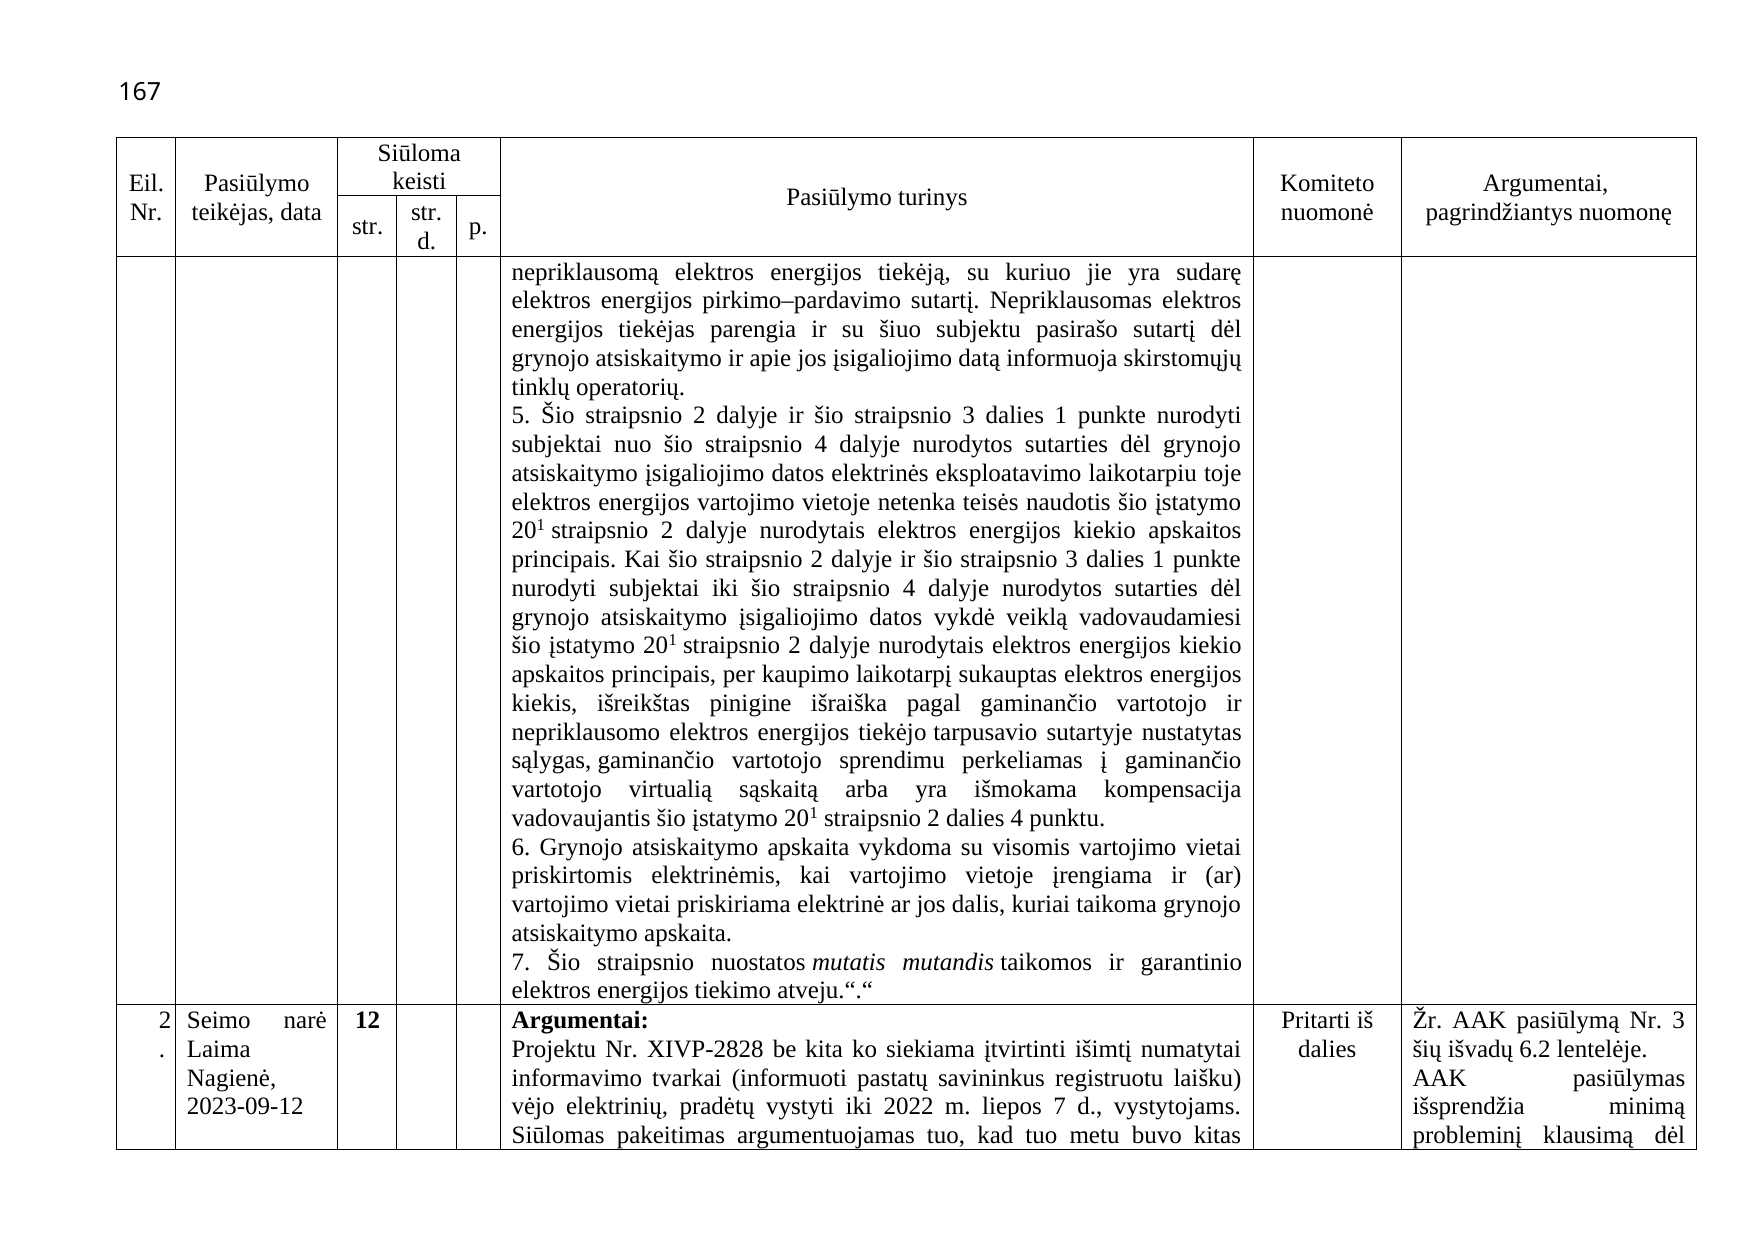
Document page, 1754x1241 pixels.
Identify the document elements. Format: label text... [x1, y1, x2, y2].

table_cell 12 [338, 1005, 396, 1149]
table_cell [176, 257, 337, 1004]
table_cell [397, 257, 456, 1004]
table_header Argumentai, pagrindžiantys nuomonę [1402, 138, 1696, 256]
table_header Pasiūlymo teikėjas, data [176, 138, 337, 256]
table_cell [1402, 257, 1696, 1004]
table_cell [457, 257, 500, 1004]
table_cell Žr. AAK pasiūlymą Nr. 3 šių išvadų 6.2 lentelėje. AAK pasiūlymas išsprendžia minimą probleminį klausimą dėl [1402, 1005, 1696, 1149]
table_cell [397, 1005, 456, 1149]
table_cell [117, 257, 175, 1004]
table_cell p. [457, 196, 500, 256]
table_header Eil. Nr. [117, 138, 175, 256]
table_cell str. d. [397, 196, 456, 256]
table_cell Seimo narė Laima Nagienė, 2023-09-12 [176, 1005, 337, 1149]
table_header Pasiūlymo turinys [501, 138, 1253, 256]
table_cell [1254, 257, 1401, 1004]
table_cell Pritarti iš dalies [1254, 1005, 1401, 1149]
table_cell nepriklausomą elektros energijos tiekėją, su kuriuo jie yra sudarę elektros energijos pirkimo–pardavimo sutartį. Nepriklausomas elektros energijos tiekėjas parengia ir su šiuo subjektu pasirašo sutartį dėl grynojo atsiskaitymo ir apie jos įsigaliojimo datą informuoja skirstomųjų tinklų operatorių. 5. Šio straipsnio 2 dalyje ir šio straipsnio 3 dalies 1 punkte nurodyti subjektai nuo šio straipsnio 4 dalyje nurodytos sutarties dėl grynojo atsiskaitymo įsigaliojimo datos elektrinės eksploatavimo laikotarpiu toje elektros energijos vartojimo vietoje netenka teisės naudotis šio įstatymo 201 straipsnio 2 dalyje nurodytais elektros energijos kiekio apskaitos principais. Kai šio straipsnio 2 dalyje ir šio straipsnio 3 dalies 1 punkte nurodyti subjektai iki šio straipsnio 4 dalyje nurodytos sutarties dėl grynojo atsiskaitymo įsigaliojimo datos vykdė veiklą vadovaudamiesi šio įstatymo 201 straipsnio 2 dalyje nurodytais elektros energijos kiekio apskaitos principais, per kaupimo laikotarpį sukauptas elektros energijos kiekis, išreikštas pinigine išraiška pagal gaminančio vartotojo ir nepriklausomo elektros energijos tiekėjo tarpusavio sutartyje nustatytas sąlygas, gaminančio vartotojo sprendimu perkeliamas į gaminančio vartotojo virtualią sąskaitą arba yra išmokama kompensacija vadovaujantis šio įstatymo 201 straipsnio 2 dalies 4 punktu. 6. Grynojo atsiskaitymo apskaita vykdoma su visomis vartojimo vietai priskirtomis elektrinėmis, kai vartojimo vietoje įrengiama ir (ar) vartojimo vietai priskiriama elektrinė ar jos dalis, kuriai taikoma grynojo atsiskaitymo apskaita. 7. Šio straipsnio nuostatos mutatis mutandis taikomos ir garantinio elektros energijos tiekimo atveju.“.“ [501, 257, 1253, 1004]
table_header Komiteto nuomonė [1254, 138, 1401, 256]
table_cell [117, 1005, 175, 1149]
table_cell str. [338, 196, 396, 256]
table_cell [338, 257, 396, 1004]
table_header Siūloma keisti [338, 138, 500, 195]
table_cell [457, 1005, 500, 1149]
